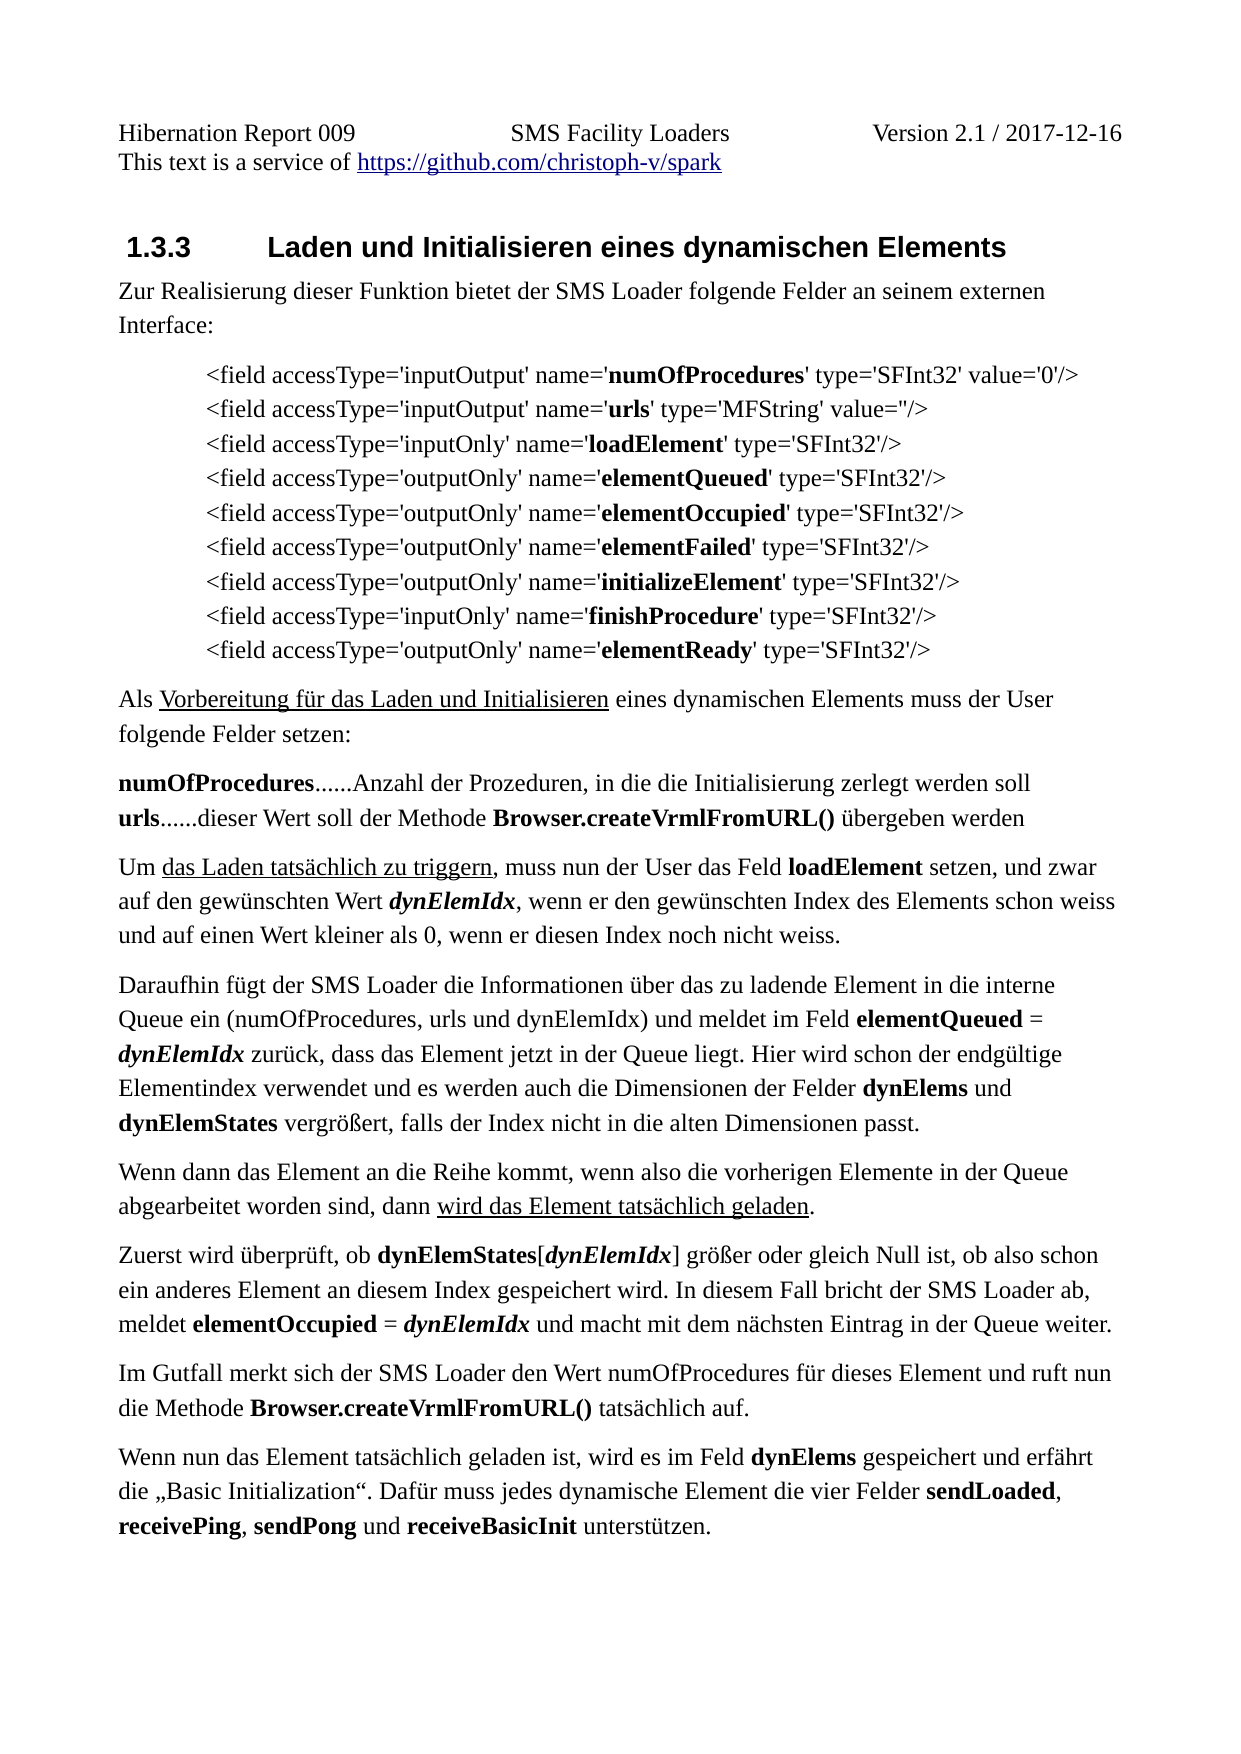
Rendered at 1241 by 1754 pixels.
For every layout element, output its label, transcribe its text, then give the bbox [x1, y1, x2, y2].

text Als Vorbereitung für das Laden und Initialisieren eines dynamischen Elements muss der User folgende Felder setzen: [118, 684, 1122, 748]
text Wenn nun das Element tatsächlich geladen ist, wird es im Feld dynElems gespeichert und erfährt die „Basic Initialization“. Dafür muss jedes dynamische Element die vier Felder sendLoaded, receivePing, sendPong und receiveBasicInit unterstützen. [118, 1442, 1122, 1539]
text Wenn dann das Element an die Reihe kommt, wenn also die vorherigen Elemente in der Queue abgearbeitet worden sind, dann wird das Element tatsächlich geladen. [118, 1157, 1122, 1220]
text <field accessType='inputOutput' name='numOfProcedures' type='SFInt32' value='0'/> <field accessType='inputOutput' name='urls' type='MFString' value=''/> <field accessType='inputOnly' name='loadElement' type='SFInt32'/> <field accessType='outputOnly' name='elementQueued' type='SFInt32'/> <field accessType='outputOnly' name='elementOccupied' type='SFInt32'/> <field accessType='outputOnly' name='elementFailed' type='SFInt32'/> <field accessType='outputOnly' name='initializeElement' type='SFInt32'/> <field accessType='inputOnly' name='finishProcedure' type='SFInt32'/> <field accessType='outputOnly' name='elementReady' type='SFInt32'/> [118, 360, 1122, 664]
text numOfProcedures......Anzahl der Prozeduren, in die die Initialisierung zerlegt werden soll urls......dieser Wert soll der Methode Browser.createVrmlFromURL() übergeben werden [118, 768, 1122, 831]
text Zuerst wird überprüft, ob dynElemStates[dynElemIdx] größer oder gleich Null ist, ob also schon ein anderes Element an diesem Index gespeichert wird. In diesem Fall bricht der SMS Loader ab, meldet elementOccupied = dynElemIdx und macht mit dem nächsten Eintrag in der Queue weiter. [118, 1240, 1122, 1338]
text Im Gutfall merkt sich der SMS Loader den Wert numOfProcedures für dieses Element und ruft nun die Methode Browser.createVrmlFromURL() tatsächlich auf. [118, 1358, 1122, 1421]
text Um das Laden tatsächlich zu triggern, muss nun der User das Feld loadElement setzen, und zwar auf den gewünschten Wert dynElemIdx, wenn er den gewünschten Index des Elements schon weiss und auf einen Wert kleiner als 0, wenn er diesen Index noch nicht weiss. [118, 852, 1122, 949]
text Zur Realisierung dieser Funktion bietet der SMS Loader folgende Felder an seinem externen Interface: [118, 276, 1122, 339]
subtitle Laden und Initialisieren eines dynamischen Elements [118, 230, 1122, 264]
text Daraufhin fügt der SMS Loader die Informationen über das zu ladende Element in die interne Queue ein (numOfProcedures, urls und dynElemIdx) und meldet im Feld elementQueued = dynElemIdx zurück, dass das Element jetzt in der Queue liegt. Hier wird schon der endgültige Elementindex verwendet und es werden auch die Dimensionen der Felder dynElems und dynElemStates vergrößert, falls der Index nicht in die alten Dimensionen passt. [118, 970, 1122, 1136]
